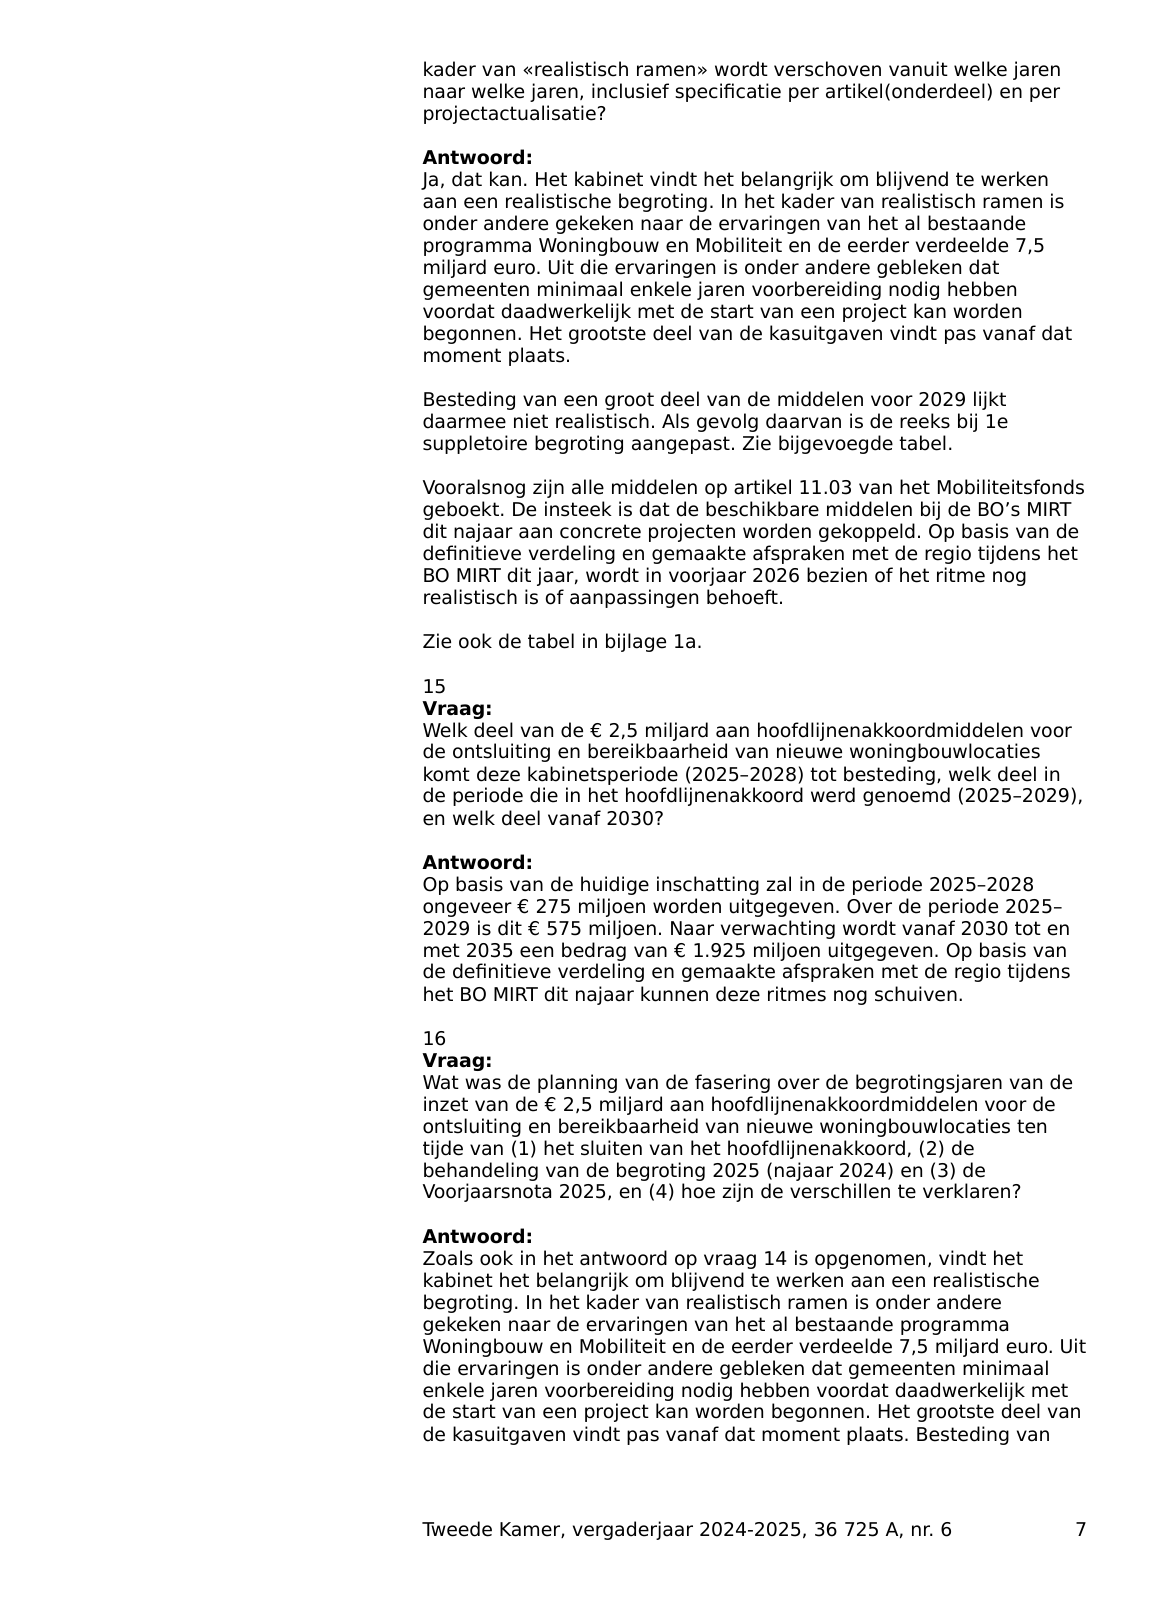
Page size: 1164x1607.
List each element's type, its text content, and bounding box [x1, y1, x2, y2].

text Ja, dat kan. Het kabinet vindt het belangrijk om blijvend te werken aan een realistische begroting. In het kader van realistisch ramen is onder andere gekeken naar de ervaringen van het al bestaande programma Woningbouw en Mobiliteit en de eerder verdeelde 7,5 miljard euro. Uit die ervaringen is onder andere gebleken dat gemeenten minimaal enkele jaren voorbereiding nodig hebben voordat daadwerkelijk met de start van een project kan worden begonnen. Het grootste deel van de kasuitgaven vindt pas vanaf dat moment plaats. [422, 169, 1087, 367]
text Antwoord: [422, 147, 1087, 169]
text Antwoord: [422, 1226, 1087, 1248]
text Vraag: [422, 697, 1087, 719]
text Vraag: [422, 1049, 1087, 1072]
text Antwoord: [422, 852, 1087, 873]
text 15 [422, 676, 1087, 697]
text Op basis van de huidige inschatting zal in de periode 2025–2028 ongeveer € 275 miljoen worden uitgegeven. Over de periode 2025–2029 is dit € 575 miljoen. Naar verwachting wordt vanaf 2030 tot en met 2035 een bedrag van € 1.925 miljoen uitgegeven. Op basis van de definitieve verdeling en gemaakte afspraken met de regio tijdens het BO MIRT dit najaar kunnen deze ritmes nog schuiven. [422, 873, 1087, 1005]
text Besteding van een groot deel van de middelen voor 2029 lijkt daarmee niet realistisch. Als gevolg daarvan is de reeks bij 1e suppletoire begroting aangepast. Zie bijgevoegde tabel. [422, 389, 1087, 455]
text Vooralsnog zijn alle middelen op artikel 11.03 van het Mobiliteitsfonds geboekt. De insteek is dat de beschikbare middelen bij de BO’s MIRT dit najaar aan concrete projecten worden gekoppeld. Op basis van de definitieve verdeling en gemaakte afspraken met de regio tijdens het BO MIRT dit jaar, wordt in voorjaar 2026 bezien of het ritme nog realistisch is of aanpassingen behoeft. [422, 477, 1087, 609]
text Zie ook de tabel in bijlage 1a. [422, 631, 1087, 653]
text Wat was de planning van de fasering over de begrotingsjaren van de inzet van de € 2,5 miljard aan hoofdlijnenakkoordmiddelen voor de ontsluiting en bereikbaarheid van nieuwe woningbouwlocaties ten tijde van (1) het sluiten van het hoofdlijnenakkoord, (2) de behandeling van de begroting 2025 (najaar 2024) en (3) de Voorjaarsnota 2025, en (4) hoe zijn de verschillen te verklaren? [422, 1072, 1087, 1203]
text kader van «realistisch ramen» wordt verschoven vanuit welke jaren naar welke jaren, inclusief specificatie per artikel(onderdeel) en per projectactualisatie? [422, 59, 1087, 125]
text 16 [422, 1028, 1087, 1049]
text Welk deel van de € 2,5 miljard aan hoofdlijnenakkoordmiddelen voor de ontsluiting en bereikbaarheid van nieuwe woningbouwlocaties komt deze kabinetsperiode (2025–2028) tot besteding, welk deel in de periode die in het hoofdlijnenakkoord werd genoemd (2025–2029), en welk deel vanaf 2030? [422, 719, 1087, 829]
text Zoals ook in het antwoord op vraag 14 is opgenomen, vindt het kabinet het belangrijk om blijvend te werken aan een realistische begroting. In het kader van realistisch ramen is onder andere gekeken naar de ervaringen van het al bestaande programma Woningbouw en Mobiliteit en de eerder verdeelde 7,5 miljard euro. Uit die ervaringen is onder andere gebleken dat gemeenten minimaal enkele jaren voorbereiding nodig hebben voordat daadwerkelijk met de start van een project kan worden begonnen. Het grootste deel van de kasuitgaven vindt pas vanaf dat moment plaats. Besteding van [422, 1248, 1087, 1445]
